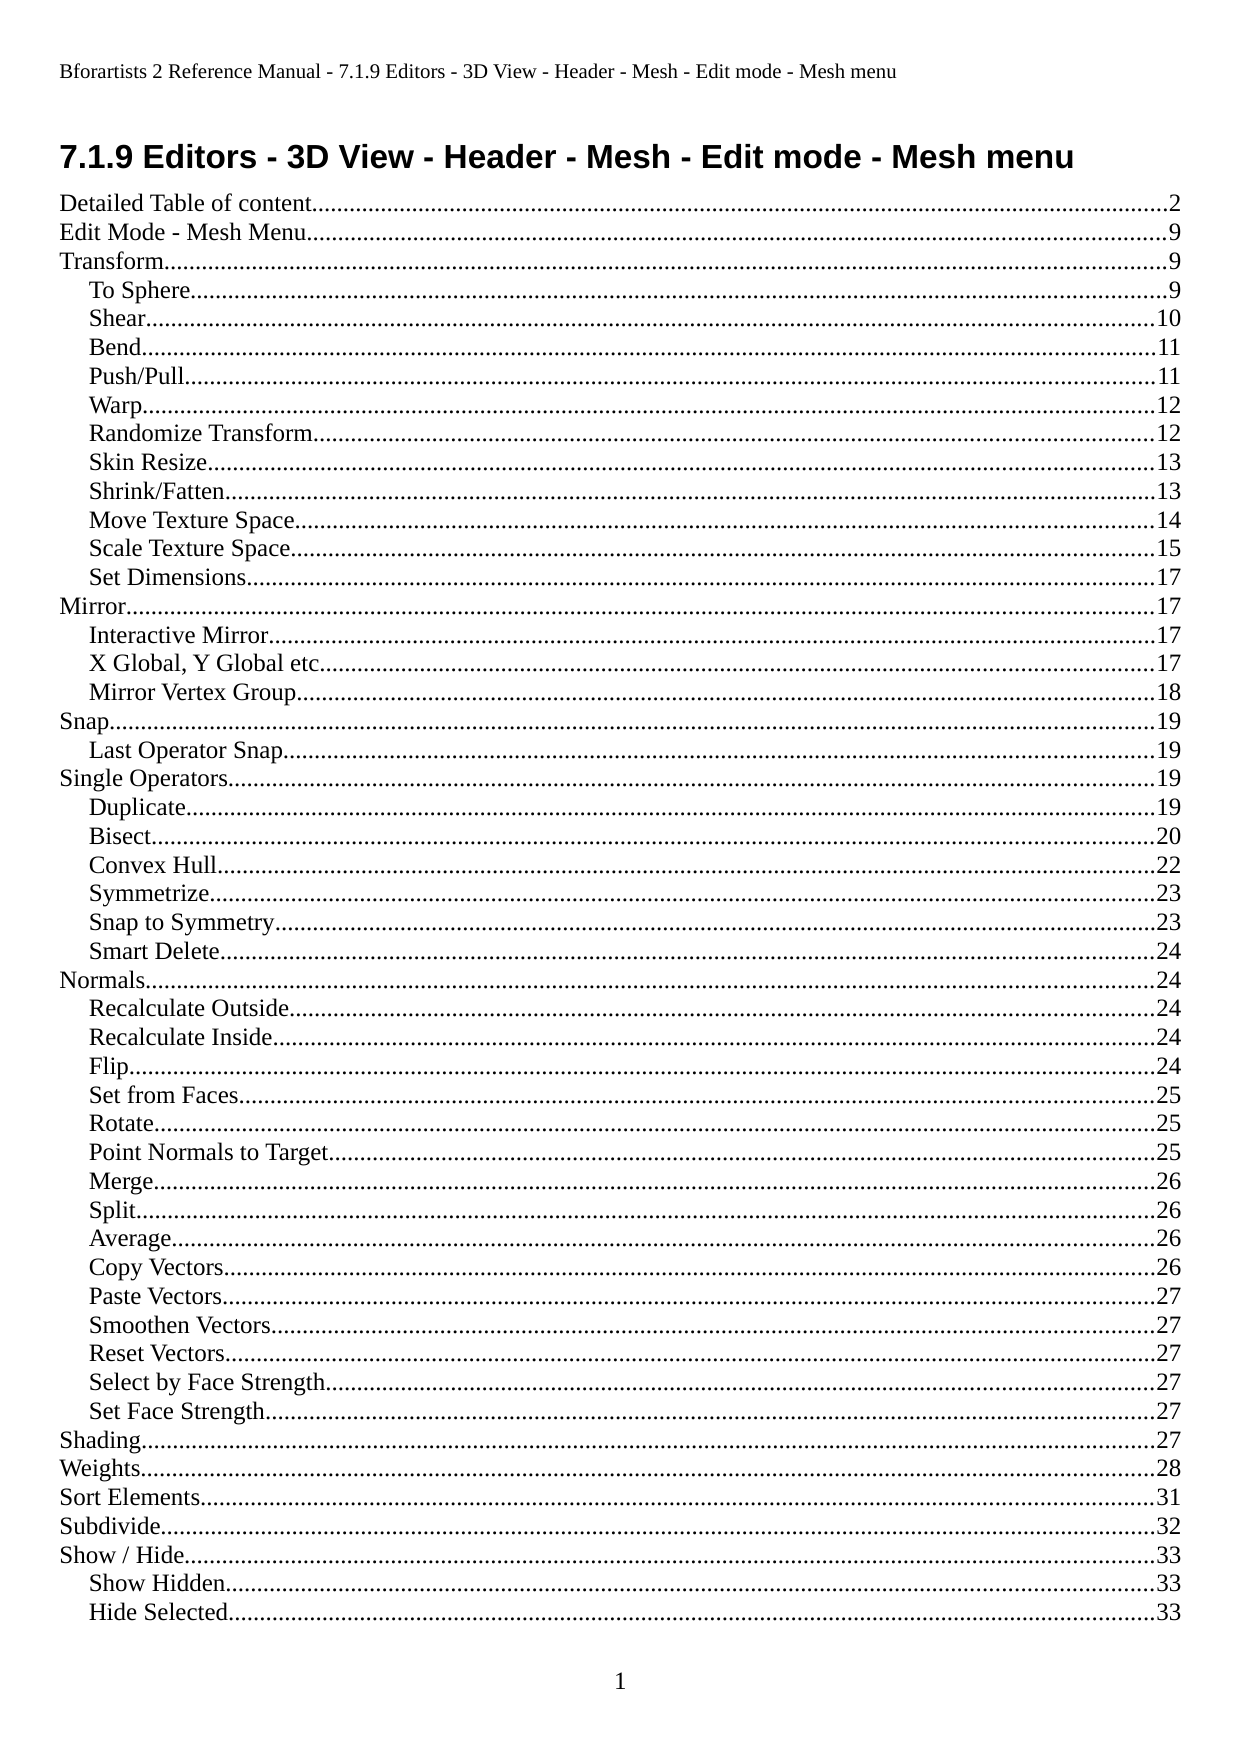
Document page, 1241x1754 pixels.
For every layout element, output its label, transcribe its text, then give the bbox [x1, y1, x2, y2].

subtitle 7.1.9 Editors - 3D View - Header - Mesh - Edit mode - Mesh menu [59, 138, 1181, 176]
text Show / Hide 33 [59, 1540, 1181, 1568]
text Reset Vectors 27 [88, 1338, 1181, 1367]
text Skin Resize 13 [88, 447, 1181, 476]
text Push/Pull 11 [88, 361, 1181, 390]
text Mirror Vertex Group 18 [88, 677, 1181, 706]
text Interactive Mirror 17 [88, 620, 1181, 648]
text Convex Hull 22 [88, 850, 1181, 878]
text Hide Selected 33 [88, 1597, 1181, 1626]
text Flip 24 [88, 1051, 1181, 1080]
text Set Face Strength 27 [88, 1396, 1181, 1425]
text Bisect 20 [88, 821, 1181, 850]
text Scale Texture Space 15 [88, 533, 1181, 562]
text Symmetrize 23 [88, 878, 1181, 907]
text X Global, Y Global etc. 17 [88, 648, 1181, 677]
text Sort Elements 31 [59, 1482, 1181, 1511]
text Average 26 [88, 1223, 1181, 1252]
text Randomize Transform 12 [88, 418, 1181, 447]
text Rotate 25 [88, 1108, 1181, 1137]
text Detailed Table of content 2 [59, 188, 1181, 217]
text Set from Faces 25 [88, 1080, 1181, 1108]
text Weights 28 [59, 1453, 1181, 1482]
text Smart Delete 24 [88, 936, 1181, 965]
text Shading 27 [59, 1425, 1181, 1453]
text Snap to Symmetry 23 [88, 907, 1181, 936]
text Point Normals to Target 25 [88, 1137, 1181, 1166]
text Split 26 [88, 1195, 1181, 1223]
text Set Dimensions 17 [88, 562, 1181, 591]
text Transform 9 [59, 246, 1181, 275]
text Mirror 17 [59, 591, 1181, 620]
text Paste Vectors 27 [88, 1281, 1181, 1310]
text Merge 26 [88, 1166, 1181, 1195]
text Duplicate 19 [88, 792, 1181, 821]
text Subdivide 32 [59, 1511, 1181, 1540]
text Show Hidden 33 [88, 1568, 1181, 1597]
text Bend 11 [88, 332, 1181, 361]
text Edit Mode - Mesh Menu 9 [59, 217, 1181, 246]
text Normals 24 [59, 965, 1181, 993]
text Select by Face Strength 27 [88, 1367, 1181, 1396]
text Shear 10 [88, 303, 1181, 332]
text Recalculate Inside 24 [88, 1022, 1181, 1051]
text To Sphere 9 [88, 275, 1181, 303]
text Copy Vectors 26 [88, 1252, 1181, 1281]
text Move Texture Space 14 [88, 505, 1181, 533]
text Smoothen Vectors 27 [88, 1310, 1181, 1338]
text Last Operator Snap 19 [88, 735, 1181, 763]
text Recalculate Outside 24 [88, 993, 1181, 1022]
text Shrink/Fatten 13 [88, 476, 1181, 505]
text Single Operators 19 [59, 763, 1181, 792]
text Warp 12 [88, 390, 1181, 418]
text Snap 19 [59, 706, 1181, 735]
